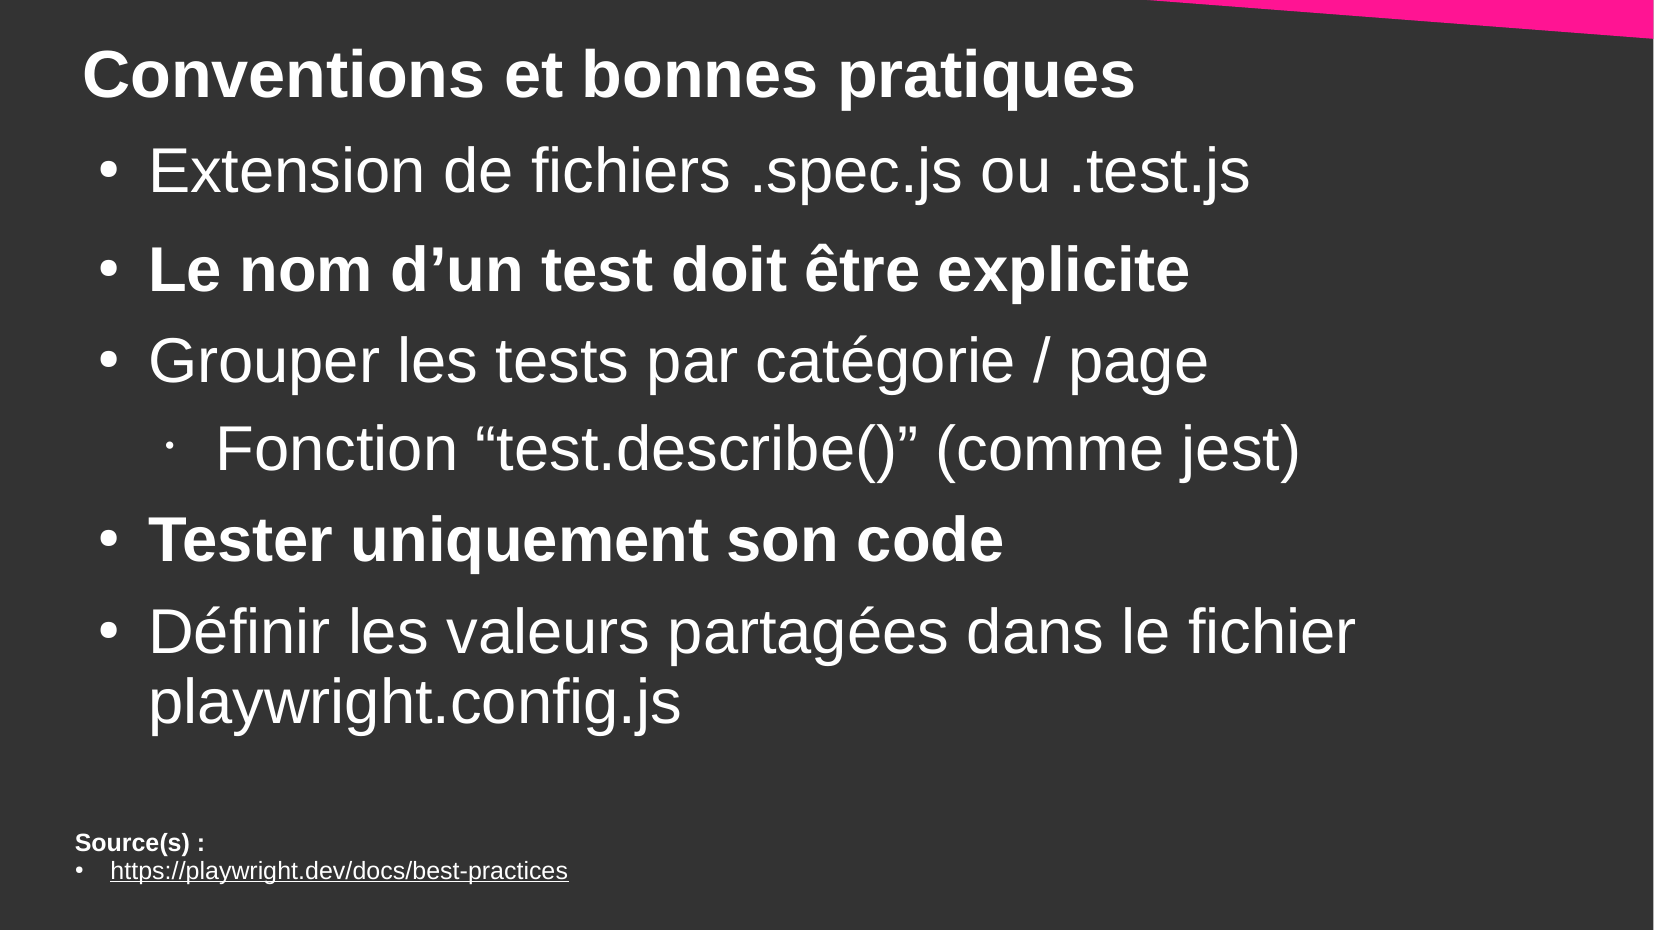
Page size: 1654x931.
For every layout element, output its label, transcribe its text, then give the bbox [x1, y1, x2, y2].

list Extension de fichiers .spec.js ou .test.js Le nom d’un test doit être explicite Grouper les tests par catégorie / page Fonction “test.describe()” (comme jest) Tester uniquement son code Définir les valeurs partagées dans le fichier playwright.config.js [80, 135, 1620, 739]
text_box [1147, 0, 1654, 39]
title Conventions et bonnes pratiques [82, 37, 1571, 112]
text_box Source(s) : https://playwright.dev/docs/best-practices [60, 821, 1546, 906]
